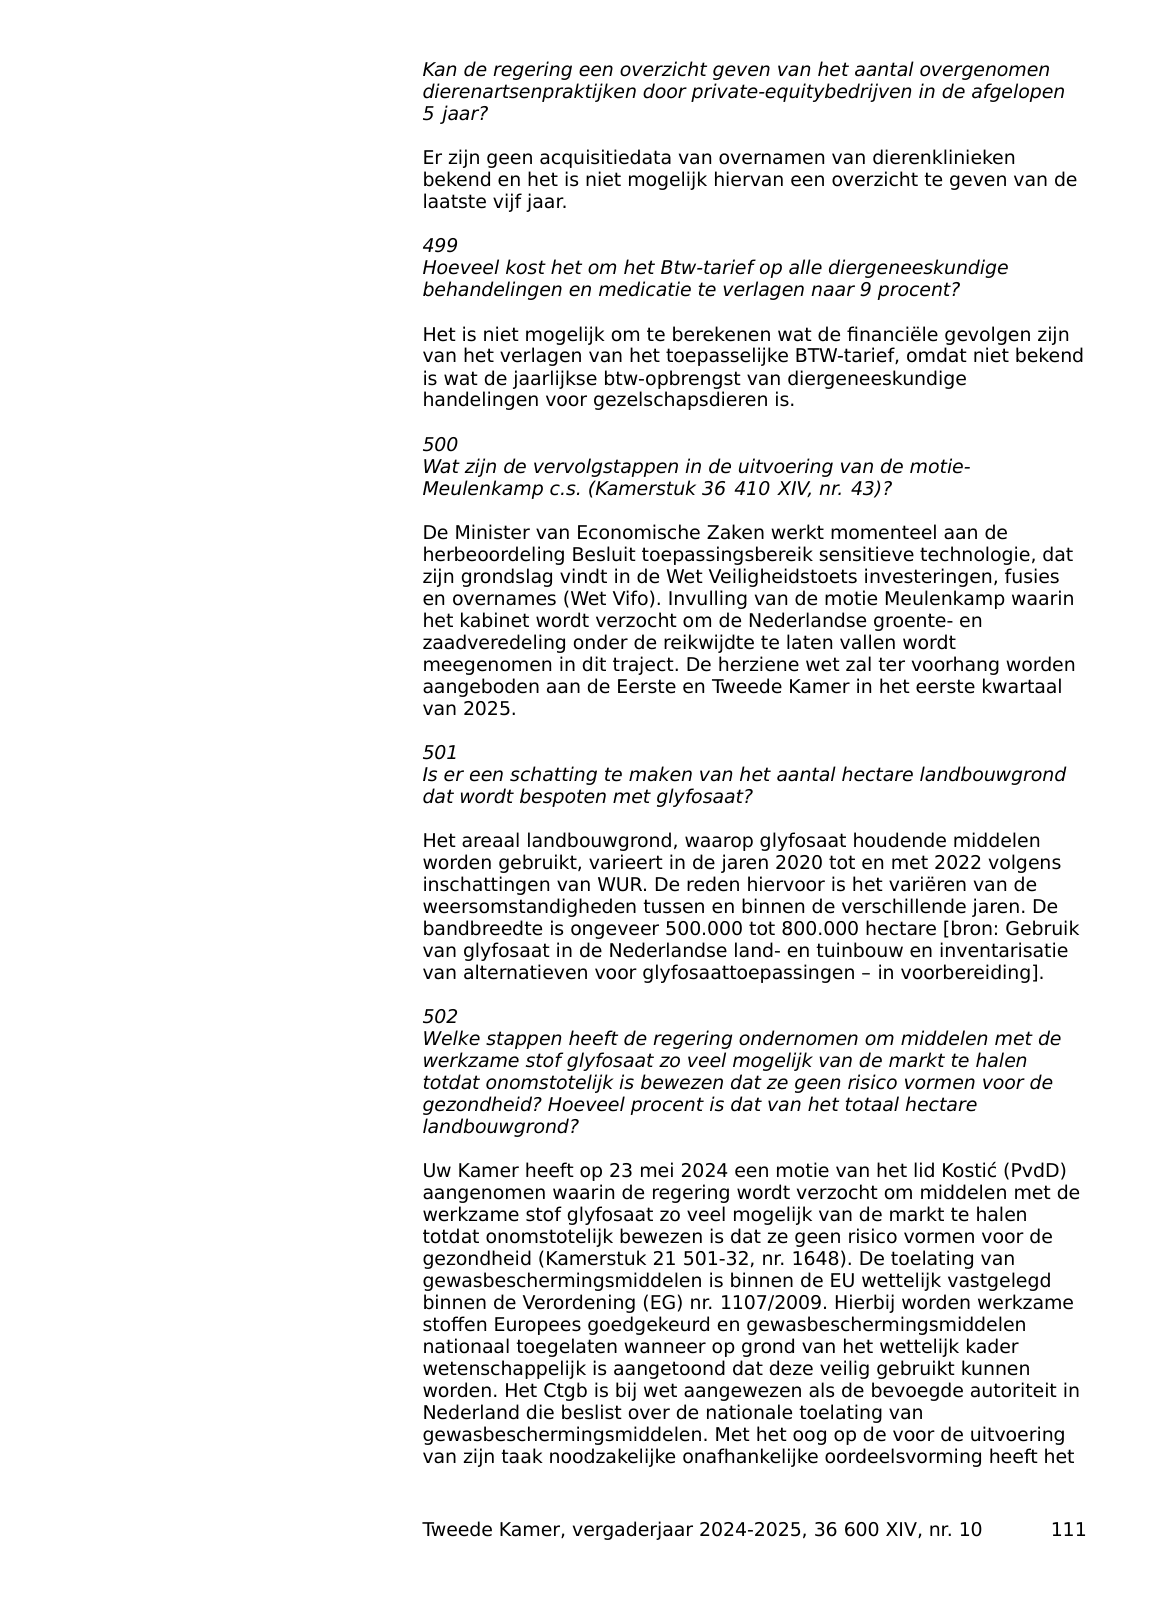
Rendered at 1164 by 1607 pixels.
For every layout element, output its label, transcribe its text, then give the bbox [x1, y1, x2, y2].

text Het is niet mogelijk om te berekenen wat de financiële gevolgen zijn van het verlagen van het toepasselijke BTW-tarief, omdat niet bekend is wat de jaarlijkse btw-opbrengst van diergeneeskundige handelingen voor gezelschapsdieren is. [422, 323, 1087, 411]
text Uw Kamer heeft op 23 mei 2024 een motie van het lid Kostić (PvdD) aangenomen waarin de regering wordt verzocht om middelen met de werkzame stof glyfosaat zo veel mogelijk van de markt te halen totdat onomstotelijk bewezen is dat ze geen risico vormen voor de gezondheid (Kamerstuk 21 501-32, nr. 1648). De toelating van gewasbeschermingsmiddelen is binnen de EU wettelijk vastgelegd binnen de Verordening (EG) nr. 1107/2009. Hierbij worden werkzame stoffen Europees goedgekeurd en gewasbeschermingsmiddelen nationaal toegelaten wanneer op grond van het wettelijk kader wetenschappelijk is aangetoond dat deze veilig gebruikt kunnen worden. Het Ctgb is bij wet aangewezen als de bevoegde autoriteit in Nederland die beslist over de nationale toelating van gewasbeschermingsmiddelen. Met het oog op de voor de uitvoering van zijn taak noodzakelijke onafhankelijke oordeelsvorming heeft het [422, 1160, 1087, 1468]
text 501 [422, 742, 1087, 764]
text Hoeveel kost het om het Btw-tarief op alle diergeneeskundige behandelingen en medicatie te verlagen naar 9 procent? [422, 257, 1087, 301]
text Kan de regering een overzicht geven van het aantal overgenomen dierenartsenpraktijken door private-equitybedrijven in de afgelopen 5 jaar? [422, 59, 1087, 125]
text Is er een schatting te maken van het aantal hectare landbouwgrond dat wordt bespoten met glyfosaat? [422, 764, 1087, 808]
text Het areaal landbouwgrond, waarop glyfosaat houdende middelen worden gebruikt, varieert in de jaren 2020 tot en met 2022 volgens inschattingen van WUR. De reden hiervoor is het variëren van de weersomstandigheden tussen en binnen de verschillende jaren. De bandbreedte is ongeveer 500.000 tot 800.000 hectare [bron: Gebruik van glyfosaat in de Nederlandse land- en tuinbouw en inventarisatie van alternatieven voor glyfosaattoepassingen – in voorbereiding]. [422, 830, 1087, 984]
text 502 [422, 1006, 1087, 1028]
text 500 [422, 433, 1087, 456]
text Welke stappen heeft de regering ondernomen om middelen met de werkzame stof glyfosaat zo veel mogelijk van de markt te halen totdat onomstotelijk is bewezen dat ze geen risico vormen voor de gezondheid? Hoeveel procent is dat van het totaal hectare landbouwgrond? [422, 1028, 1087, 1138]
text De Minister van Economische Zaken werkt momenteel aan de herbeoordeling Besluit toepassingsbereik sensitieve technologie, dat zijn grondslag vindt in de Wet Veiligheidstoets investeringen, fusies en overnames (Wet Vifo). Invulling van de motie Meulenkamp waarin het kabinet wordt verzocht om de Nederlandse groente- en zaadveredeling onder de reikwijdte te laten vallen wordt meegenomen in dit traject. De herziene wet zal ter voorhang worden aangeboden aan de Eerste en Tweede Kamer in het eerste kwartaal van 2025. [422, 522, 1087, 719]
text Wat zijn de vervolgstappen in de uitvoering van de motie-Meulenkamp c.s. (Kamerstuk 36 410 XIV, nr. 43)? [422, 456, 1087, 499]
text 499 [422, 235, 1087, 257]
text Er zijn geen acquisitiedata van overnamen van dierenklinieken bekend en het is niet mogelijk hiervan een overzicht te geven van de laatste vijf jaar. [422, 147, 1087, 213]
